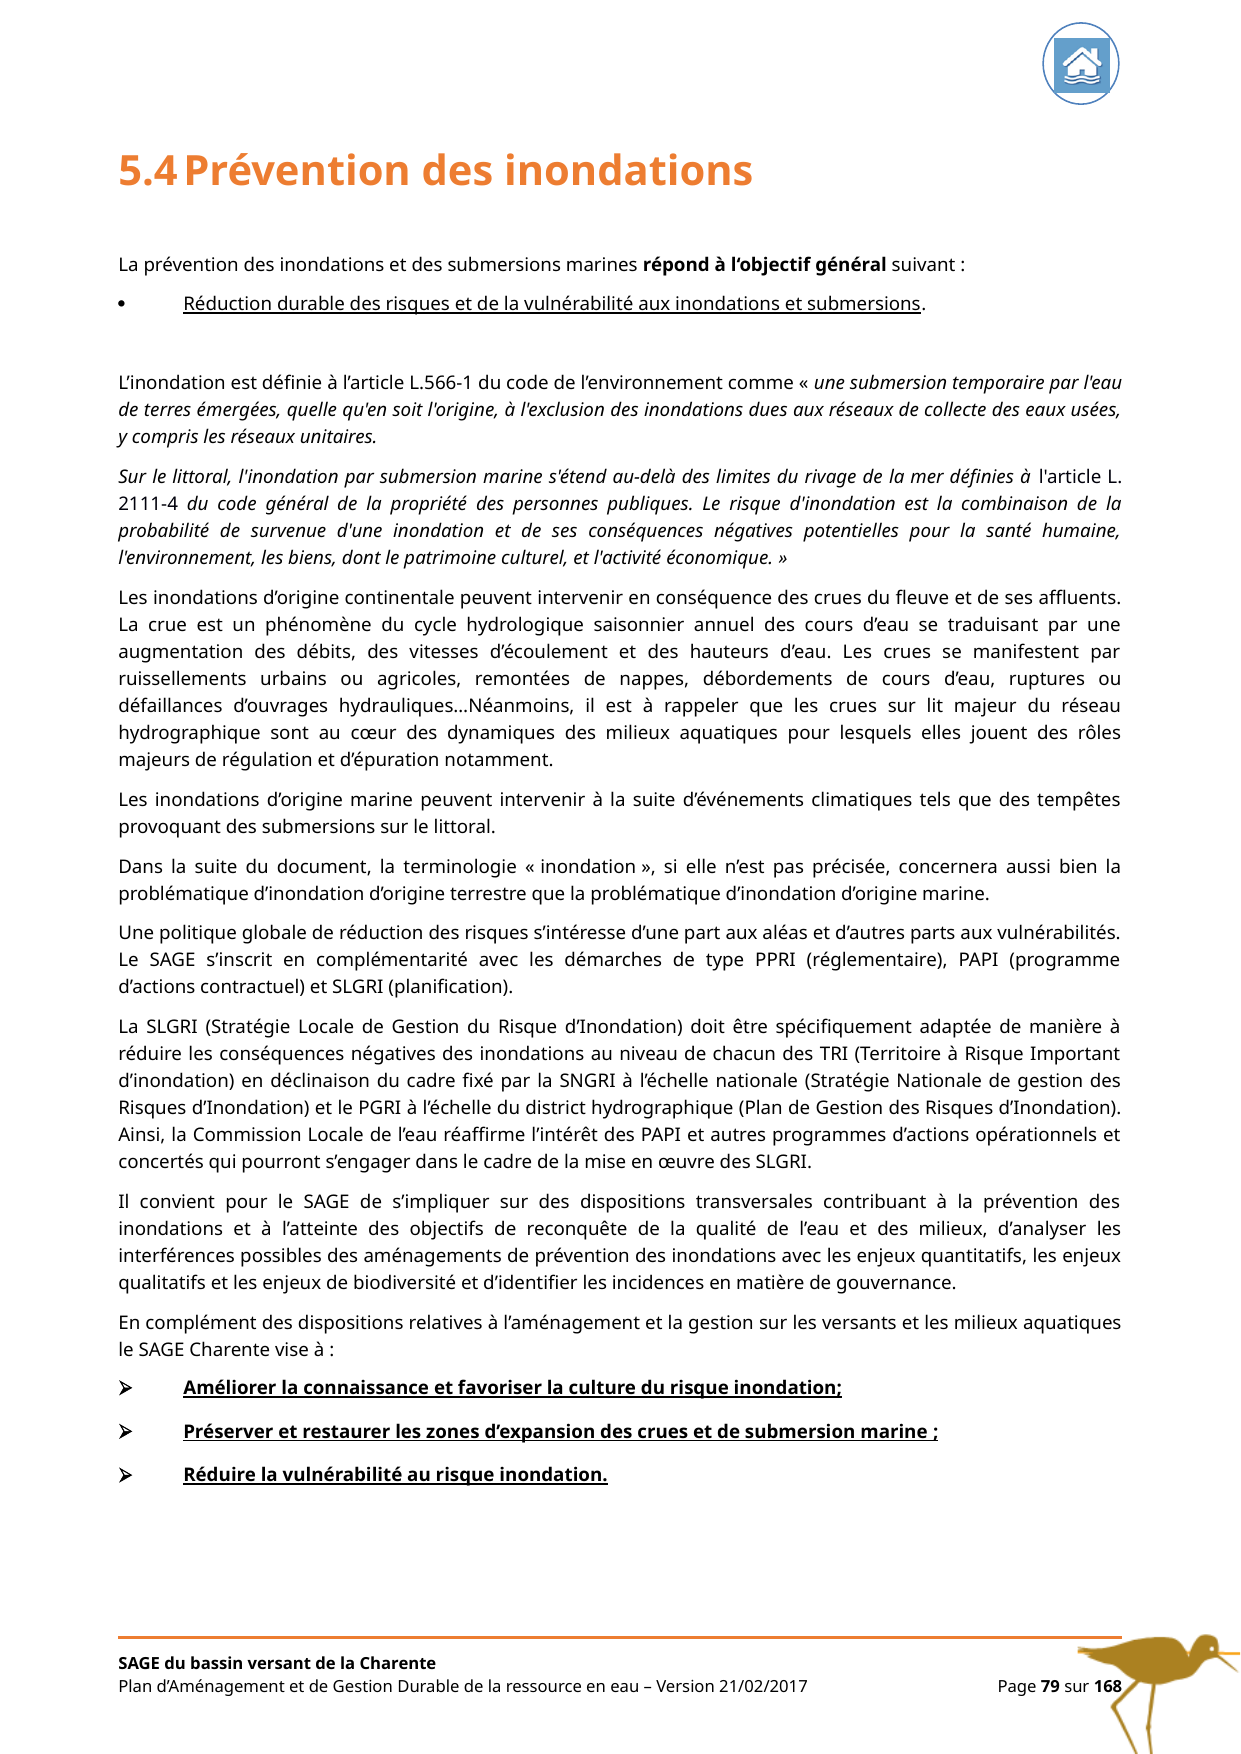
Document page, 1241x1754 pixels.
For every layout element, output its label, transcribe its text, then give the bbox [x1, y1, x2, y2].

text La SLGRI (Stratégie Locale de Gestion du Risque d’Inondation) doit être spécifiquement adaptée de manière à réduire les conséquences négatives des inondations au niveau de chacun des TRI (Territoire à Risque Important d’inondation) en déclinaison du cadre fixé par la SNGRI à l’échelle nationale (Stratégie Nationale de gestion des Risques d’Inondation) et le PGRI à l’échelle du district hydrographique (Plan de Gestion des Risques d’Inondation). Ainsi, la Commission Locale de l’eau réaffirme l’intérêt des PAPI et autres programmes d’actions opérationnels et concertés qui pourront s’engager dans le cadre de la mise en œuvre des SLGRI. [118, 1012, 1122, 1174]
text Il convient pour le SAGE de s’impliquer sur des dispositions transversales contribuant à la prévention des inondations et à l’atteinte des objectifs de reconquête de la qualité de l’eau et des milieux, d’analyser les interférences possibles des aménagements de prévention des inondations avec les enjeux quantitatifs, les enjeux qualitatifs et les enjeux de biodiversité et d’identifier les incidences en matière de gouvernance. [118, 1187, 1122, 1295]
list Réduction durable des risques et de la vulnérabilité aux inondations et submersions. [118, 289, 1122, 316]
text Les inondations d’origine continentale peuvent intervenir en conséquence des crues du fleuve et de ses affluents. La crue est un phénomène du cycle hydrologique saisonnier annuel des cours d’eau se traduisant par une augmentation des débits, des vitesses d’écoulement et des hauteurs d’eau. Les crues se manifestent par ruissellements urbains ou agricoles, remontées de nappes, débordements de cours d’eau, ruptures ou défaillances d’ouvrages hydrauliques…Néanmoins, il est à rappeler que les crues sur lit majeur du réseau hydrographique sont au cœur des dynamiques des milieux aquatiques pour lesquels elles jouent des rôles majeurs de régulation et d’épuration notamment. [118, 583, 1122, 772]
text Sur le littoral, l'inondation par submersion marine s'étend au-delà des limites du rivage de la mer définies à l'article L. 2111-4 du code général de la propriété des personnes publiques. Le risque d'inondation est la combinaison de la probabilité de survenue d'une inondation et de ses conséquences négatives potentielles pour la santé humaine, l'environnement, les biens, dont le patrimoine culturel, et l'activité économique. » [118, 462, 1122, 570]
text L’inondation est définie à l’article L.566-1 du code de l’environnement comme « une submersion temporaire par l'eau de terres émergées, quelle qu'en soit l'origine, à l'exclusion des inondations dues aux réseaux de collecte des eaux usées, y compris les réseaux unitaires. [118, 368, 1122, 449]
text En complément des dispositions relatives à l’aménagement et la gestion sur les versants et les milieux aquatiques le SAGE Charente vise à : [118, 1308, 1122, 1362]
list Réduire la vulnérabilité au risque inondation. [118, 1462, 1122, 1487]
picture [1052, 36, 1111, 94]
text Les inondations d’origine marine peuvent intervenir à la suite d’événements climatiques tels que des tempêtes provoquant des submersions sur le littoral. [118, 785, 1122, 839]
text Dans la suite du document, la terminologie « inondation », si elle n’est pas précisée, concernera aussi bien la problématique d’inondation d’origine terrestre que la problématique d’inondation d’origine marine. [118, 851, 1122, 906]
text Une politique globale de réduction des risques s’intéresse d’une part aux aléas et d’autres parts aux vulnérabilités. Le SAGE s’inscrit en complémentarité avec les démarches de type PPRI (réglementaire), PAPI (programme d’actions contractuel) et SLGRI (planification). [118, 918, 1122, 999]
list Améliorer la connaissance et favoriser la culture du risque inondation; [118, 1374, 1122, 1400]
list Préserver et restaurer les zones d’expansion des crues et de submersion marine ; [118, 1418, 1122, 1443]
text La prévention des inondations et des submersions marines répond à l‘objectif général suivant : [118, 249, 1122, 276]
picture [1077, 1629, 1241, 1754]
subtitle Prévention des inondations [118, 141, 1122, 197]
